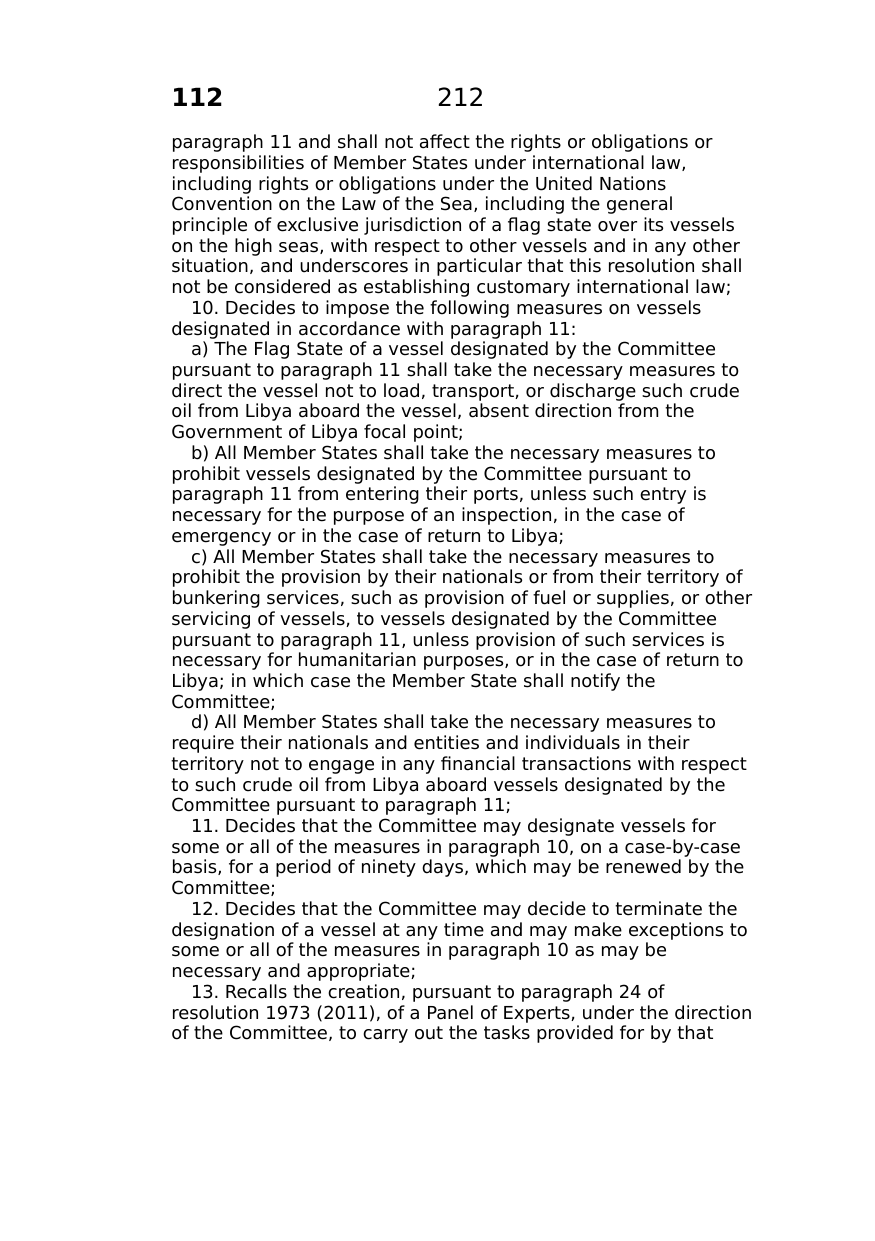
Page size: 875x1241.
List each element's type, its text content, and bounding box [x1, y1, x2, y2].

text c) All Member States shall take the necessary measures to prohibit the provision by their nationals or from their territory of bunkering services, such as provision of fuel or supplies, or other servicing of vessels, to vessels designated by the Committee pursuant to paragraph 11, unless provision of such services is necessary for humanitarian purposes, or in the case of return to Libya; in which case the Member State shall notify the Committee; [171, 546, 756, 712]
text paragraph 11 and shall not affect the rights or obligations or responsibilities of Member States under international law, including rights or obligations under the United Nations Convention on the Law of the Sea, including the general principle of exclusive jurisdiction of a flag state over its vessels on the high seas, with respect to other vessels and in any other situation, and underscores in particular that this resolution shall not be considered as establishing customary international law; [171, 132, 756, 298]
text 12. Decides that the Committee may decide to terminate the designation of a vessel at any time and may make exceptions to some or all of the measures in paragraph 10 as may be necessary and appropriate; [171, 899, 756, 982]
text a) The Flag State of a vessel designated by the Committee pursuant to paragraph 11 shall take the necessary measures to direct the vessel not to load, transport, or discharge such crude oil from Libya aboard the vessel, absent direction from the Government of Libya focal point; [171, 339, 756, 443]
text b) All Member States shall take the necessary measures to prohibit vessels designated by the Committee pursuant to paragraph 11 from entering their ports, unless such entry is necessary for the purpose of an inspection, in the case of emergency or in the case of return to Libya; [171, 443, 756, 546]
text d) All Member States shall take the necessary measures to require their nationals and entities and individuals in their territory not to engage in any financial transactions with respect to such crude oil from Libya aboard vessels designated by the Committee pursuant to paragraph 11; [171, 712, 756, 816]
text 13. Recalls the creation, pursuant to paragraph 24 of resolution 1973 (2011), of a Panel of Experts, under the direction of the Committee, to carry out the tasks provided for by that [171, 982, 756, 1044]
text 10. Decides to impose the following measures on vessels designated in accordance with paragraph 11: [171, 298, 756, 339]
text 11. Decides that the Committee may designate vessels for some or all of the measures in paragraph 10, on a case-by-case basis, for a period of ninety days, which may be renewed by the Committee; [171, 816, 756, 899]
